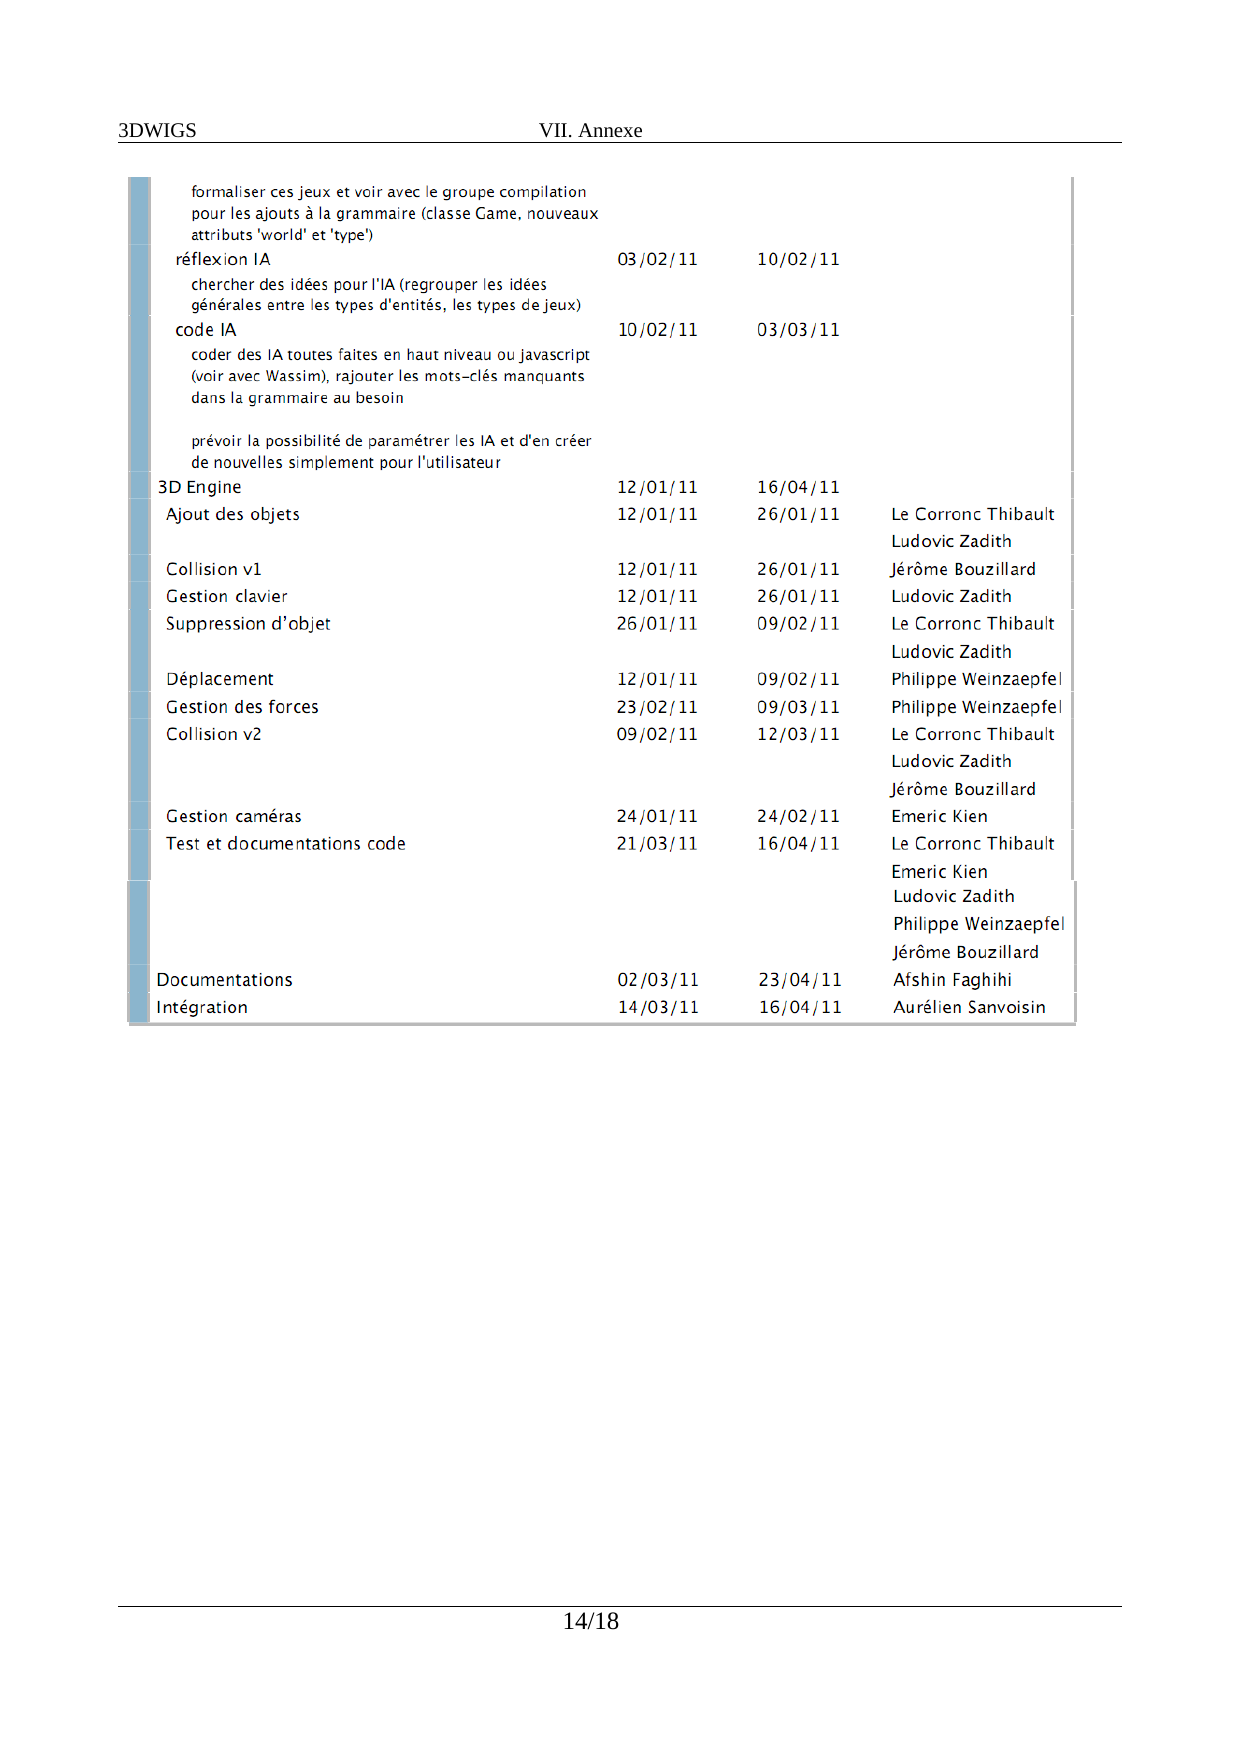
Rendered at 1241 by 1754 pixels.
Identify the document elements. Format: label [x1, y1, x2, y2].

picture [125, 177, 1078, 1028]
